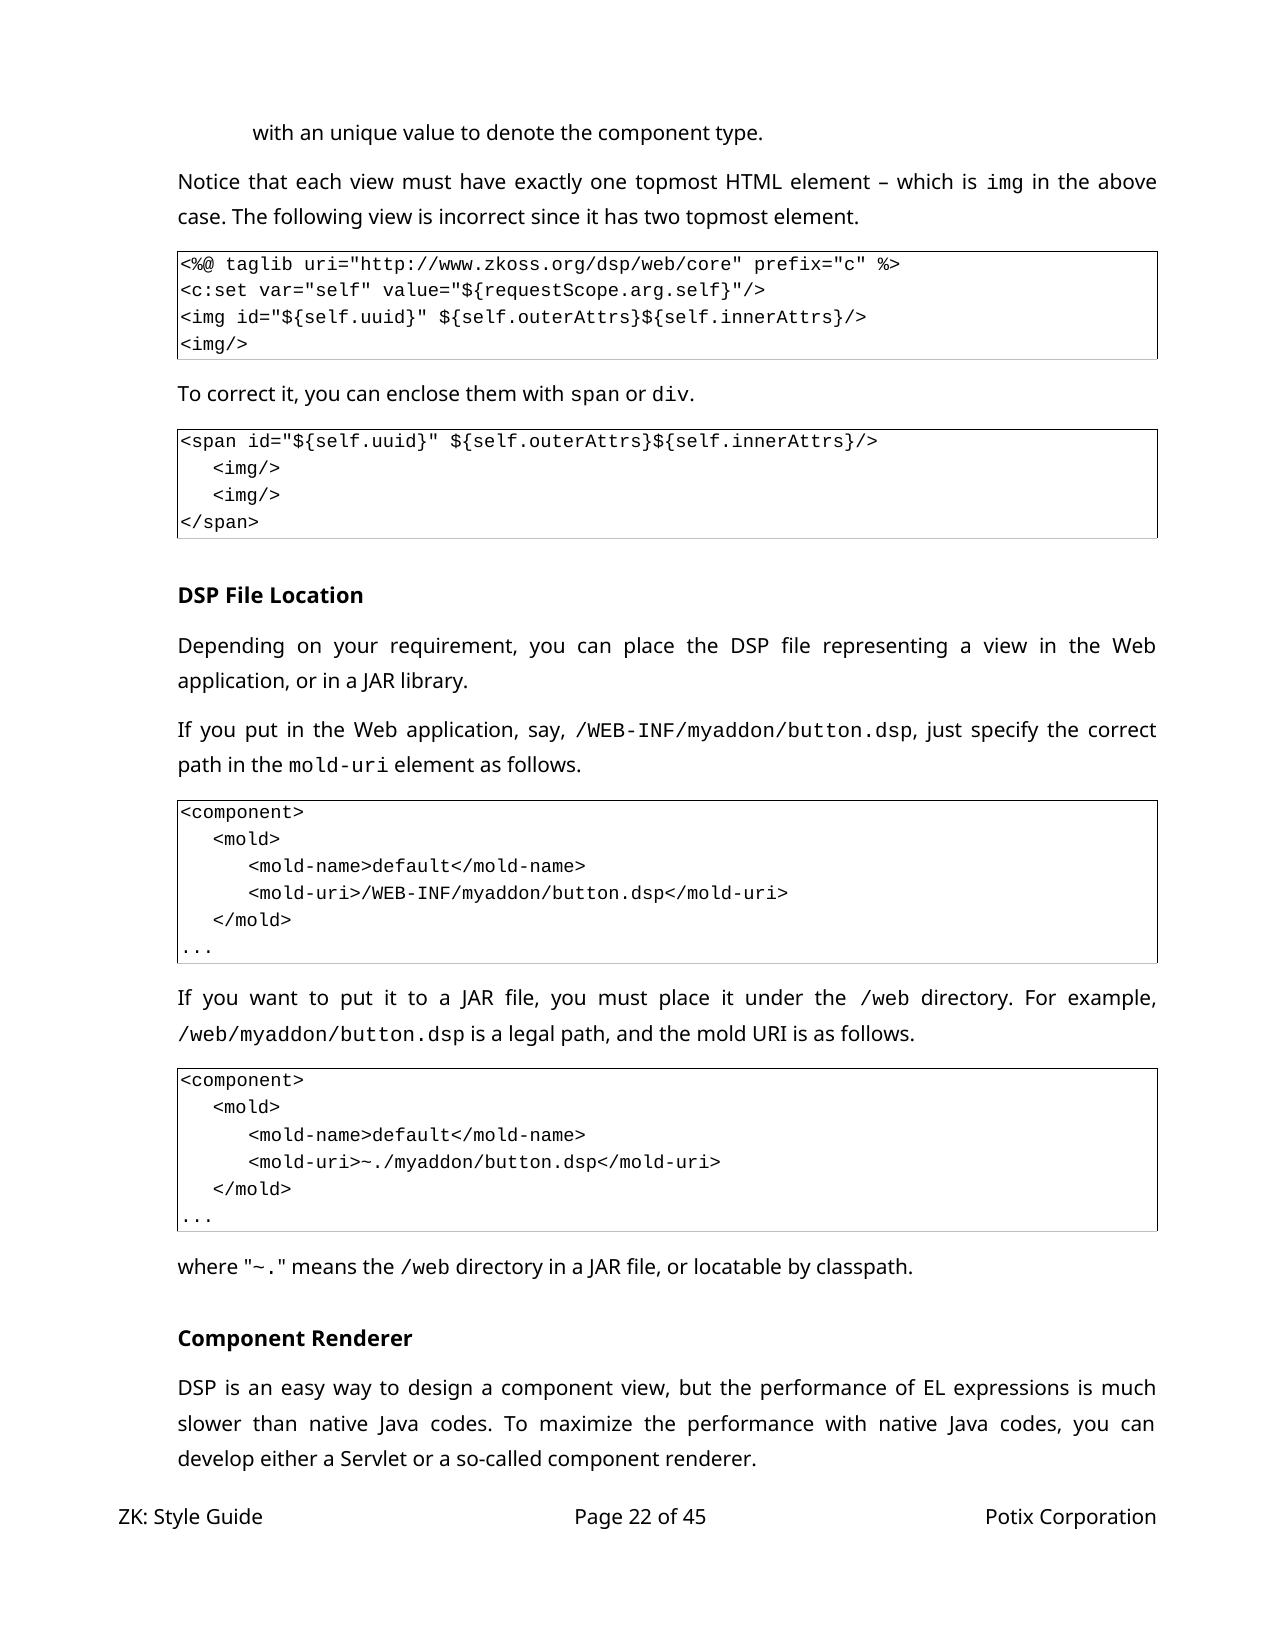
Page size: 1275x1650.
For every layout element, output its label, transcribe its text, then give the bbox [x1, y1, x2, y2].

text </mold> [178, 908, 1157, 932]
text </span> [178, 510, 1157, 538]
text Depending on your requirement, you can place the DSP file representing a view in the Web application, or in a JAR library. [177, 631, 1157, 694]
text DSP is an easy way to design a component view, but the performance of EL expressions is much slower than native Java codes. To maximize the performance with native Java codes, you can develop either a Servlet or a so-called component renderer. [177, 1373, 1157, 1472]
text If you put in the Web application, say, /WEB-INF/myaddon/button.dsp, just specify the correct path in the mold-uri element as follows. [177, 715, 1157, 779]
text <mold-name>default</mold-name> [178, 1122, 1157, 1147]
text where "~." means the /web directory in a JAR file, or locatable by classpath. [177, 1252, 1157, 1280]
list with an unique value to denote the component type. [215, 118, 1157, 146]
text <mold> [178, 1095, 1157, 1119]
text ... [178, 1204, 1157, 1231]
text <component> [178, 801, 1157, 824]
text <%@ taglib uri="http://www.zkoss.org/dsp/web/core" prefix="c" %> <c:set var="self" value="${requestScope.arg.self}"/> <img id="${self.uuid}" ${self.outerAttrs}${self.innerAttrs}/> [178, 252, 1157, 329]
text <img/> [178, 332, 1157, 359]
text <mold-name>default</mold-name> [178, 854, 1157, 878]
text To correct it, you can enclose them with span or div. [177, 379, 1157, 408]
text ... [178, 935, 1157, 963]
text If you want to put it to a JAR file, you must place it under the /web directory. For example, /web/myaddon/button.dsp is a legal path, and the mold URI is as follows. [177, 983, 1157, 1047]
text Notice that each view must have exactly one topmost HTML element – which is img in the above case. The following view is incorrect since it has two topmost element. [177, 167, 1157, 231]
text <mold> [178, 827, 1157, 851]
text <mold-uri>/WEB-INF/myaddon/button.dsp</mold-uri> [178, 881, 1157, 905]
text <mold-uri>~./myaddon/button.dsp</mold-uri> [178, 1149, 1157, 1174]
text </mold> [178, 1177, 1157, 1201]
text <component> [178, 1069, 1157, 1092]
subtitle DSP File Location [177, 580, 1157, 610]
text <span id="${self.uuid}" ${self.outerAttrs}${self.innerAttrs}/> [178, 430, 1157, 453]
text <img/> [178, 456, 1157, 480]
text <img/> [178, 483, 1157, 507]
subtitle Component Renderer [177, 1323, 1157, 1353]
